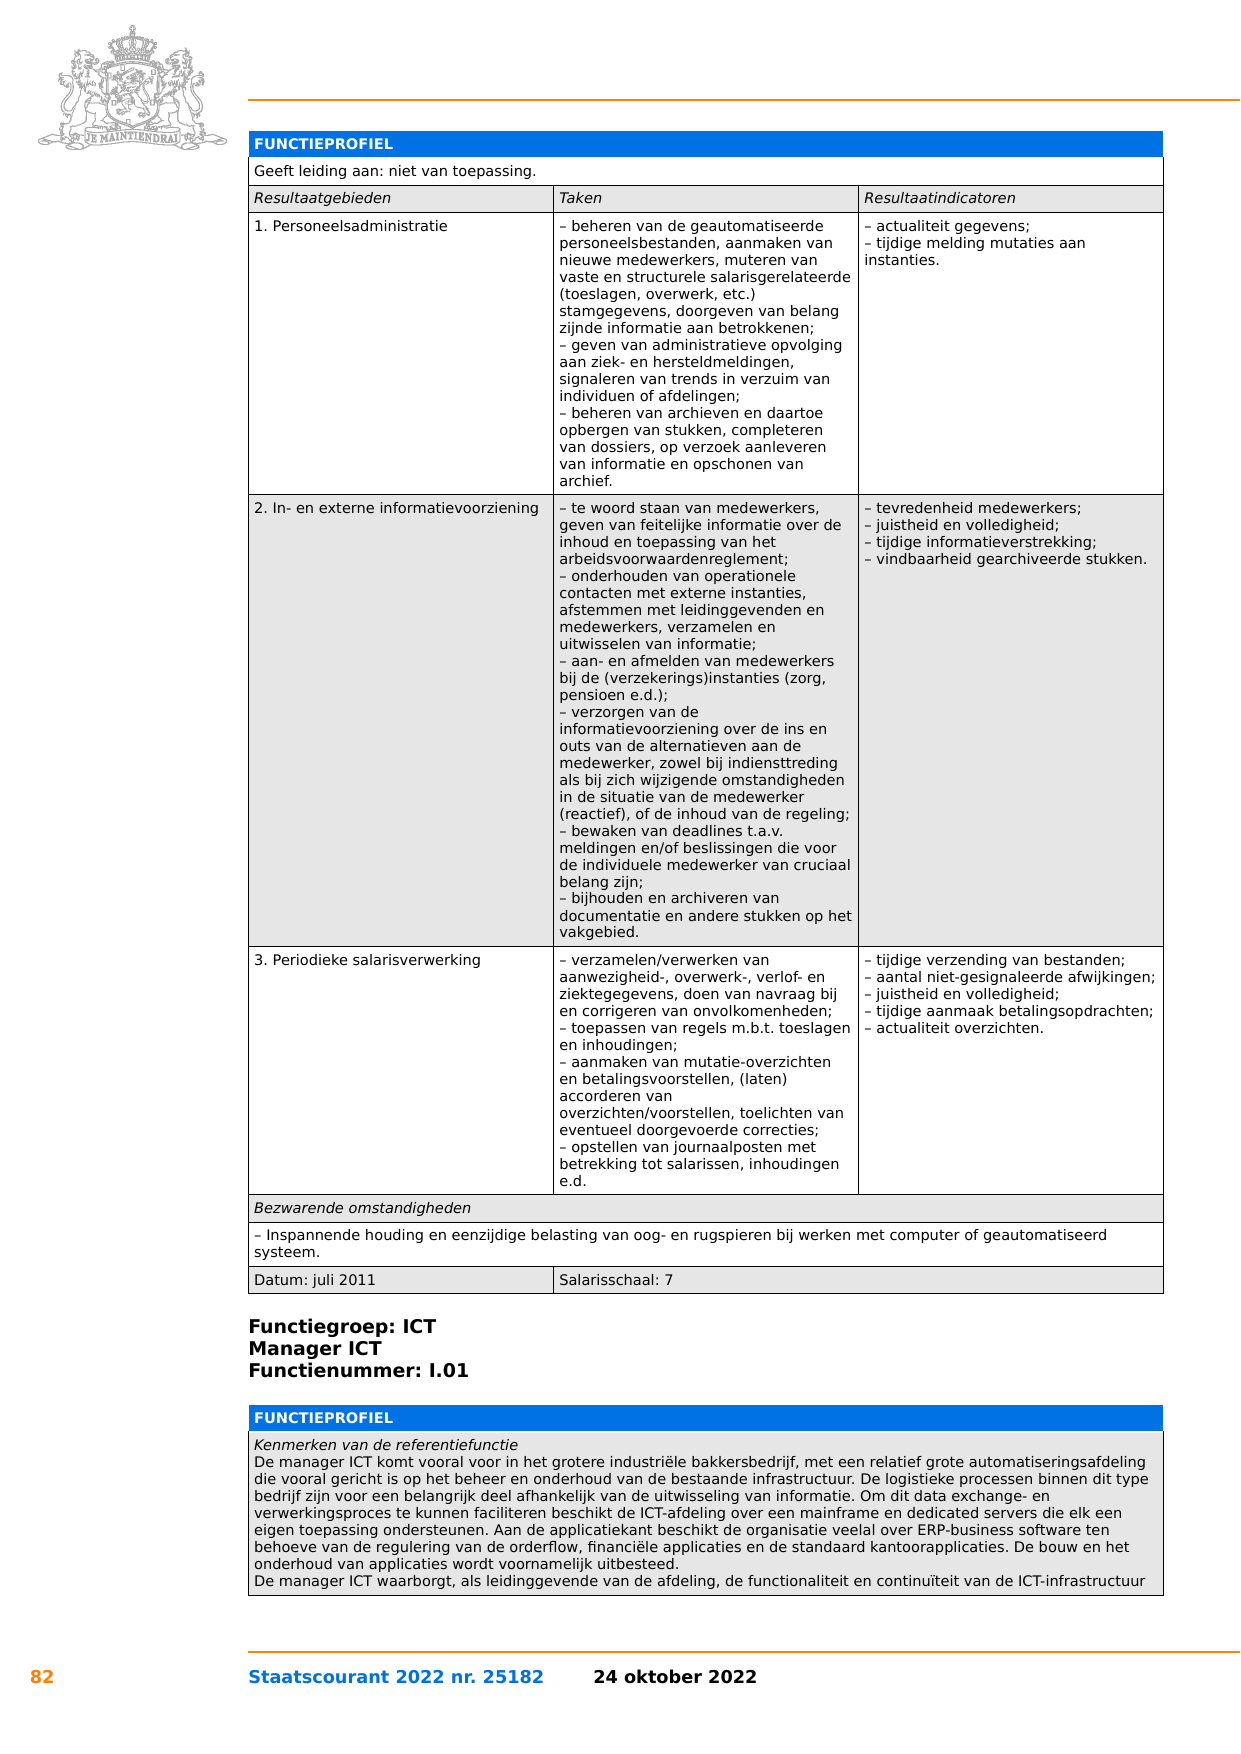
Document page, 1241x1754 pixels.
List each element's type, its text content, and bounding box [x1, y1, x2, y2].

table_cell 2. In- en externe informatievoorziening [249, 495, 553, 946]
table_header FUNCTIEPROFIEL [249, 1405, 1163, 1431]
table_cell Geeft leiding aan: niet van toepassing. [249, 158, 1163, 185]
table_cell Taken [554, 186, 858, 212]
table_cell 3. Periodieke salarisverwerking [249, 947, 553, 1194]
table_cell – verzamelen/verwerken van aanwezigheid-, overwerk-, verlof- en ziektegegevens, doen van navraag bij en corrigeren van onvolkomenheden; – toepassen van regels m.b.t. toeslagen en inhoudingen; – aanmaken van mutatie-overzichten en betalingsvoorstellen, (laten) accorderen van overzichten/voorstellen, toelichten van eventueel doorgevoerde correcties; – opstellen van journaalposten met betrekking tot salarissen, inhoudingen e.d. [554, 947, 858, 1194]
table_cell – actualiteit gegevens; – tijdige melding mutaties aan instanties. [859, 213, 1163, 494]
text Functienummer: I.01 [248, 1360, 1163, 1382]
table_cell 1. Personeelsadministratie [249, 213, 553, 494]
text Manager ICT [248, 1338, 1163, 1360]
table_cell Datum: juli 2011 [249, 1267, 553, 1293]
picture [38, 25, 227, 150]
table_cell – te woord staan van medewerkers, geven van feitelijke informatie over de inhoud en toepassing van het arbeidsvoorwaardenreglement; – onderhouden van operationele contacten met externe instanties, afstemmen met leidinggevenden en medewerkers, verzamelen en uitwisselen van informatie; – aan- en afmelden van medewerkers bij de (verzekerings)instanties (zorg, pensioen e.d.); – verzorgen van de informatievoorziening over de ins en outs van de alternatieven aan de medewerker, zowel bij indiensttreding als bij zich wijzigende omstandigheden in de situatie van de medewerker (reactief), of de inhoud van de regeling; – bewaken van deadlines t.a.v. meldingen en/of beslissingen die voor de individuele medewerker van cruciaal belang zijn; – bijhouden en archiveren van documentatie en andere stukken op het vakgebied. [554, 495, 858, 946]
table_cell Salarisschaal: 7 [554, 1267, 1163, 1293]
text Functiegroep: ICT [248, 1316, 1163, 1338]
table_header FUNCTIEPROFIEL [249, 131, 1163, 157]
table_cell – tevredenheid medewerkers; – juistheid en volledigheid; – tijdige informatieverstrekking; – vindbaarheid gearchiveerde stukken. [859, 495, 1163, 946]
table_cell – beheren van de geautomatiseerde personeelsbestanden, aanmaken van nieuwe medewerkers, muteren van vaste en structurele salarisgerelateerde (toeslagen, overwerk, etc.) stamgegevens, doorgeven van belang zijnde informatie aan betrokkenen; – geven van administratieve opvolging aan ziek- en hersteldmeldingen, signaleren van trends in verzuim van individuen of afdelingen; – beheren van archieven en daartoe opbergen van stukken, completeren van dossiers, op verzoek aanleveren van informatie en opschonen van archief. [554, 213, 858, 494]
table_cell – tijdige verzending van bestanden; – aantal niet-gesignaleerde afwijkingen; – juistheid en volledigheid; – tijdige aanmaak betalingsopdrachten; – actualiteit overzichten. [859, 947, 1163, 1194]
table_cell Kenmerken van de referentiefunctie De manager ICT komt vooral voor in het grotere industriële bakkersbedrijf, met een relatief grote automatiseringsafdeling die vooral gericht is op het beheer en onderhoud van de bestaande infrastructuur. De logistieke processen binnen dit type bedrijf zijn voor een belangrijk deel afhankelijk van de uitwisseling van informatie. Om dit data exchange- en verwerkingsproces te kunnen faciliteren beschikt de ICT-afdeling over een mainframe en dedicated servers die elk een eigen toepassing ondersteunen. Aan de applicatiekant beschikt de organisatie veelal over ERP-business software ten behoeve van de regulering van de orderflow, financiële applicaties en de standaard kantoorapplicaties. De bouw en het onderhoud van applicaties wordt voornamelijk uitbesteed. De manager ICT waarborgt, als leidinggevende van de afdeling, de functionaliteit en continuïteit van de ICT-infrastructuur [249, 1433, 1163, 1595]
table_cell Resultaatindicatoren [859, 186, 1163, 212]
table_cell Resultaatgebieden [249, 186, 553, 212]
table_cell – Inspannende houding en eenzijdige belasting van oog- en rugspieren bij werken met computer of geautomatiseerd systeem. [249, 1223, 1163, 1266]
table_cell Bezwarende omstandigheden [249, 1195, 1163, 1222]
